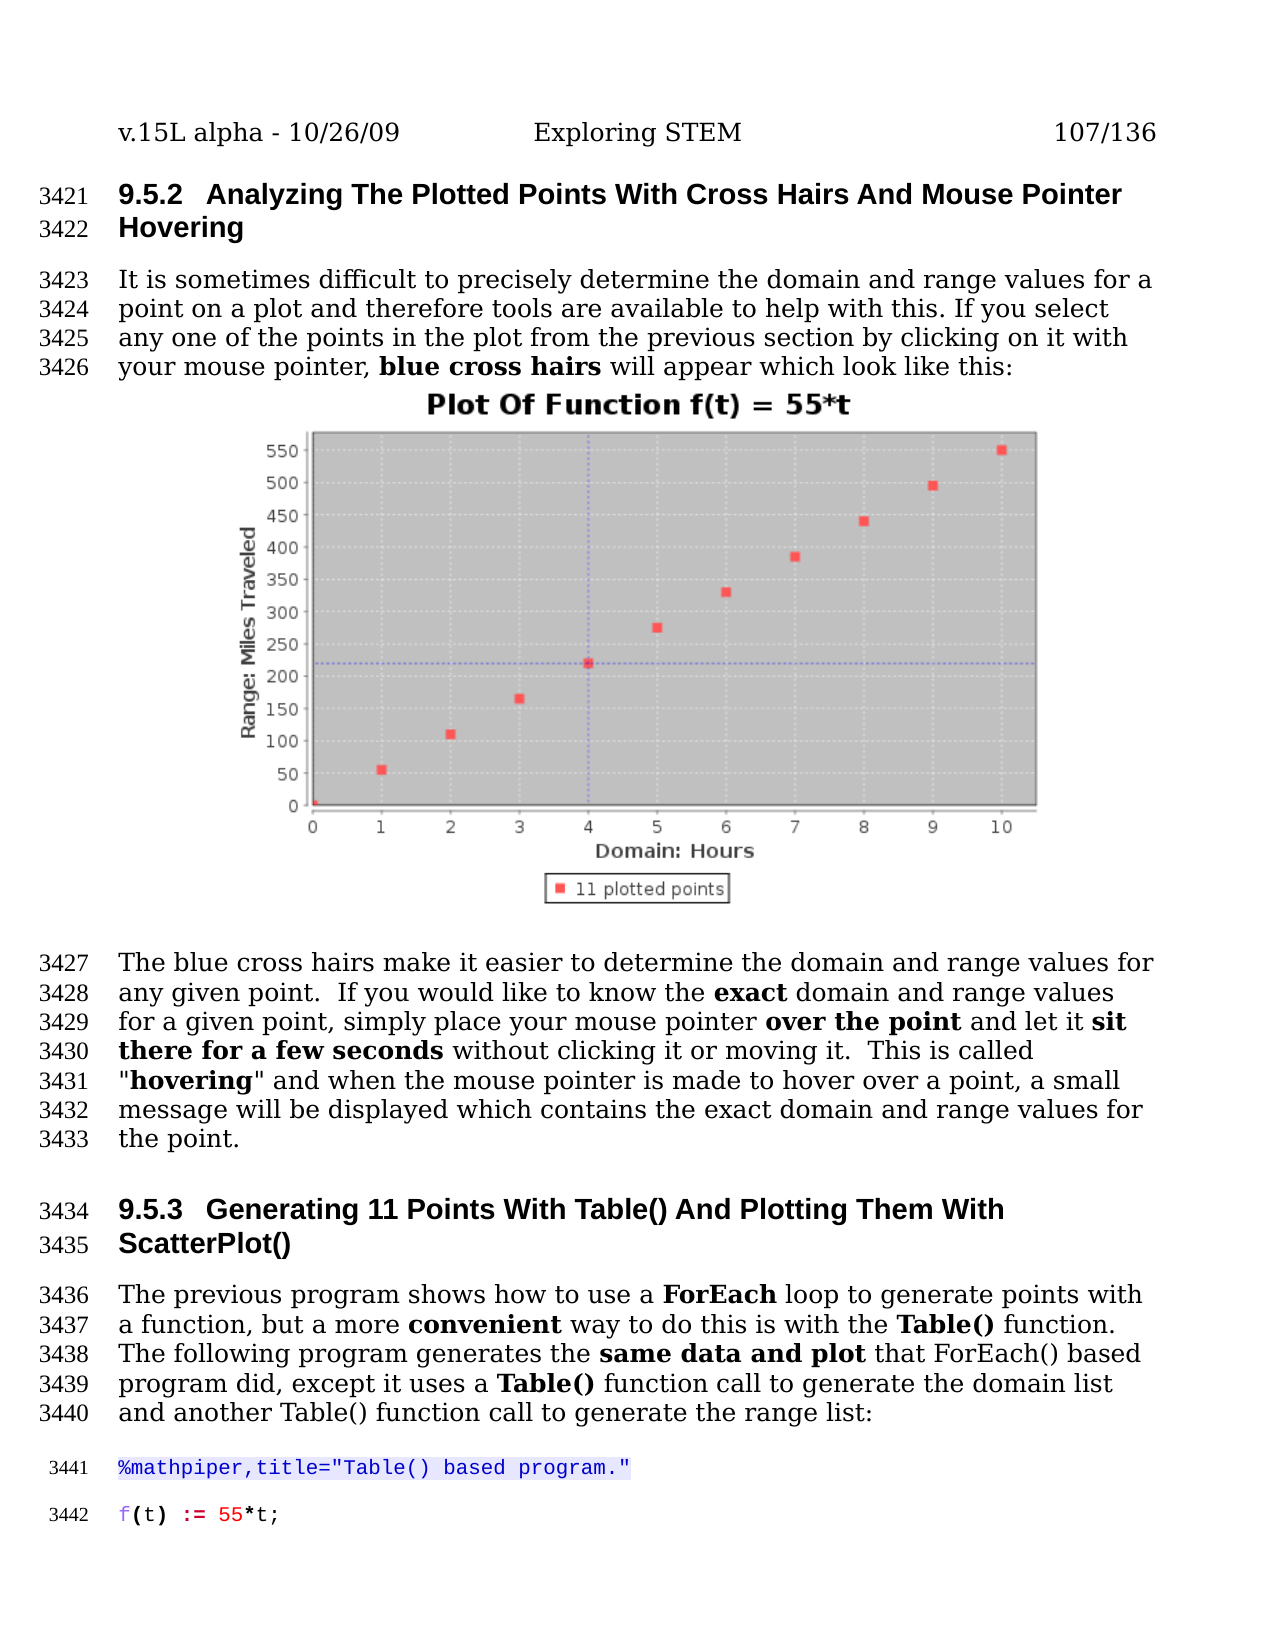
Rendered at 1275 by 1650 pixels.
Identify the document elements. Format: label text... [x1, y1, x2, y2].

picture [222, 387, 1053, 905]
text The blue cross hairs make it easier to determine the domain and range values for any given point. If you would like to know the exact domain and range values for a given point, simply place your mouse pointer over the point and let it sit there for a few seconds without clicking it or moving it. This is called "hovering" and when the mouse pointer is made to hover over a point, a small message will be displayed which contains the exact domain and range values for the point. [118, 948, 1157, 1153]
text %mathpiper,title="Table() based program." [118, 1457, 1157, 1480]
subtitle Analyzing The Plotted Points With Cross Hairs And Mouse Pointer Hovering [118, 177, 1157, 244]
text The previous program shows how to use a ForEach loop to generate points with a function, but a more convenient way to do this is with the Table() function. The following program generates the same data and plot that ForEach() based program did, except it uses a Table() function call to generate the domain list and another Table() function call to generate the range list: [118, 1280, 1157, 1427]
subtitle Generating 11 Points With Table() And Plotting Them With ScatterPlot() [118, 1192, 1157, 1259]
text It is sometimes difficult to precisely determine the domain and range values for a point on a plot and therefore tools are available to help with this. If you select any one of the points in the plot from the previous section by clicking on it with your mouse pointer, blue cross hairs will appear which look like this: [118, 265, 1157, 382]
text f(t) := 55*t; [118, 1504, 1157, 1528]
